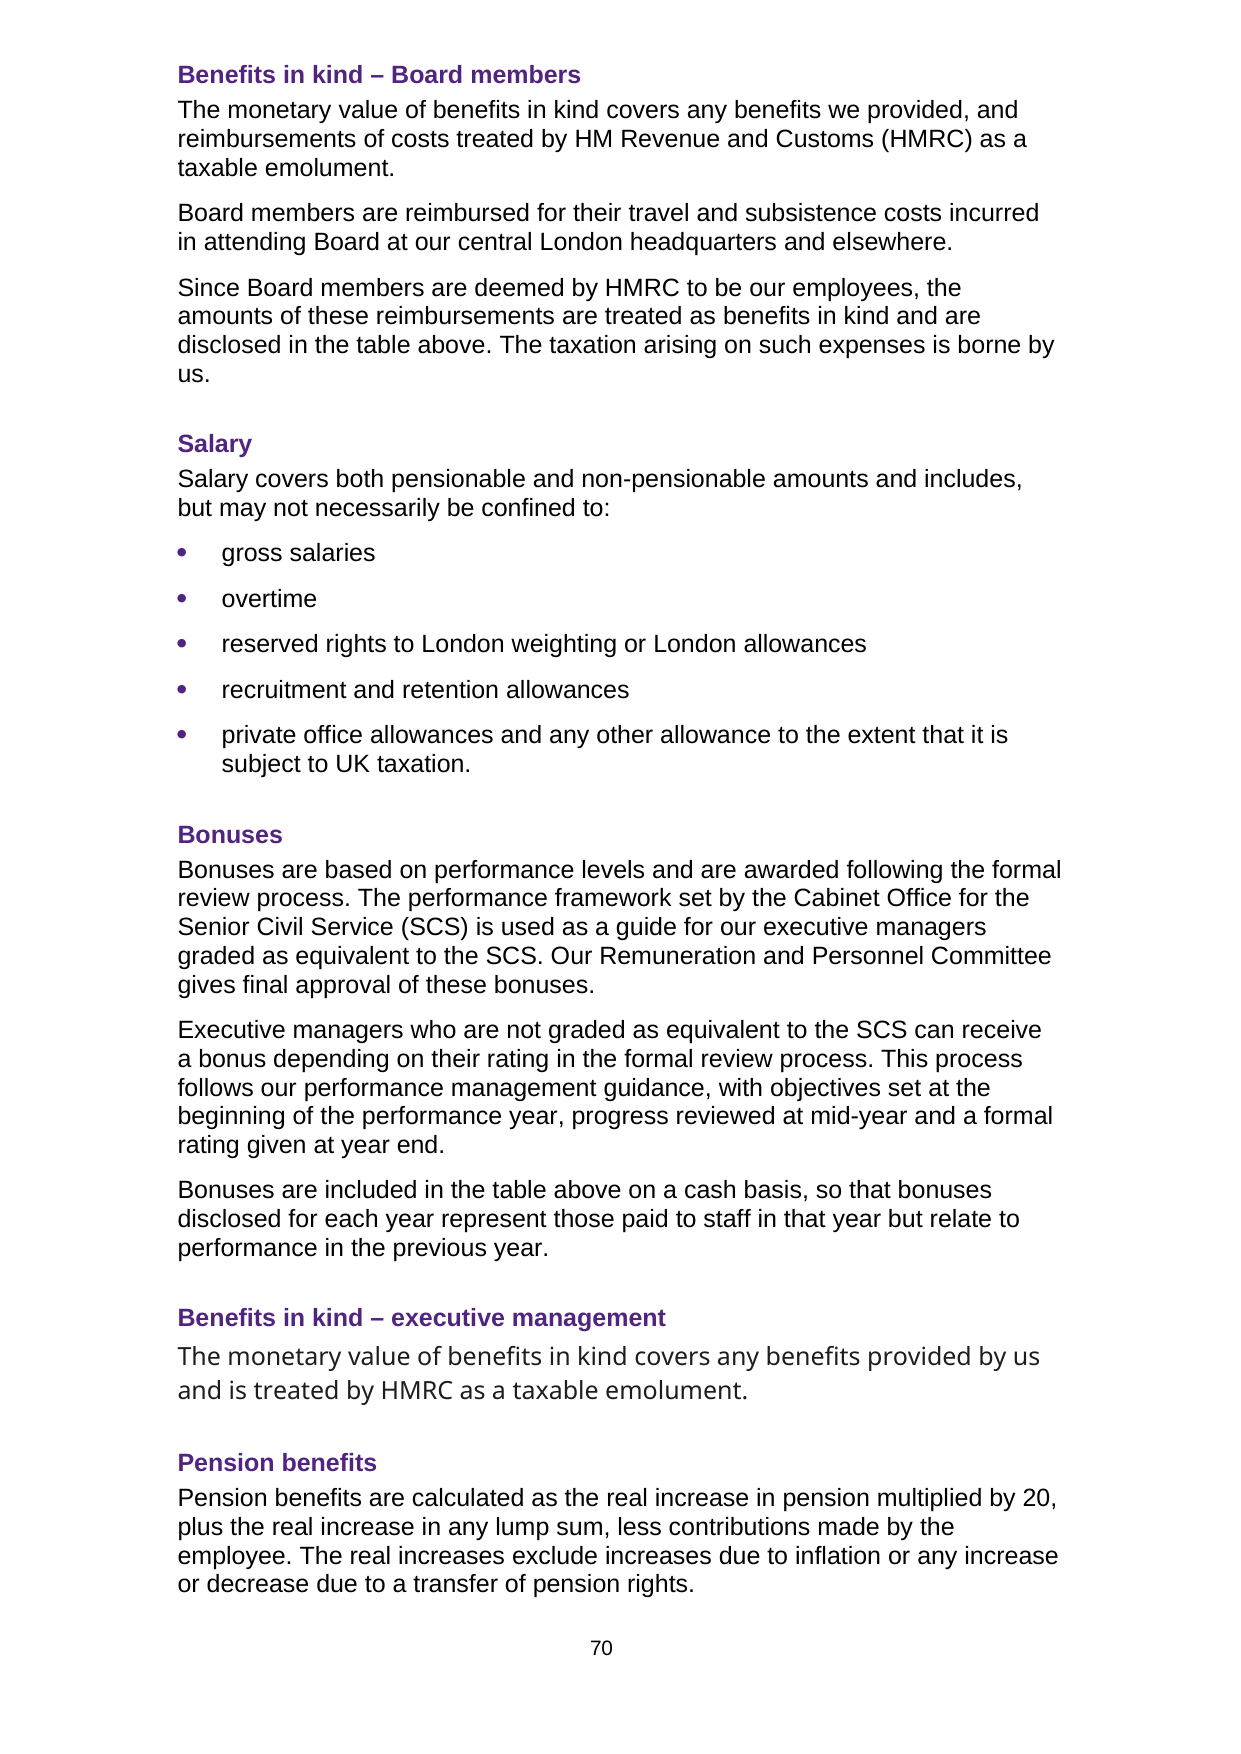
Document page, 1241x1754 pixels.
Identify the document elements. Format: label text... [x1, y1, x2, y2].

subtitle Bonuses [177, 820, 1063, 848]
text Since Board members are deemed by HMRC to be our employees, the amounts of these reimbursements are treated as benefits in kind and are disclosed in the table above. The taxation arising on such expenses is borne by us. [177, 272, 1063, 387]
text The monetary value of benefits in kind covers any benefits we provided, and reimbursements of costs treated by HM Revenue and Customs (HMRC) as a taxable emolument. [177, 95, 1063, 182]
subtitle Salary [177, 429, 1063, 458]
text Pension benefits are calculated as the real increase in pension multiplied by 20, plus the real increase in any lump sum, less contributions made by the employee. The real increases exclude increases due to inflation or any increase or decrease due to a transfer of pension rights. [177, 1483, 1063, 1598]
subtitle Pension benefits [177, 1448, 1063, 1477]
list private office allowances and any other allowance to the extent that it is subject to UK taxation. [177, 720, 1063, 778]
text The monetary value of benefits in kind covers any benefits provided by us and is treated by HMRC as a taxable emolument. [177, 1338, 1063, 1407]
text Executive managers who are not graded as equivalent to the SCS can receive a bonus depending on their rating in the formal review process. This process follows our performance management guidance, with objectives set at the beginning of the performance year, progress reviewed at mid-year and a formal rating given at year end. [177, 1015, 1063, 1159]
list gross salaries [177, 538, 1063, 567]
text Bonuses are included in the table above on a cash basis, so that bonuses disclosed for each year represent those paid to staff in that year but relate to performance in the previous year. [177, 1176, 1063, 1262]
list overtime [177, 584, 1063, 613]
text Bonuses are based on performance levels and are awarded following the formal review process. The performance framework set by the Cabinet Office for the Senior Civil Service (SCS) is used as a guide for our executive managers graded as equivalent to the SCS. Our Remuneration and Personnel Committee gives final approval of these bonuses. [177, 855, 1063, 998]
list recruitment and retention allowances [177, 675, 1063, 704]
text Salary covers both pensionable and non-pensionable amounts and includes, but may not necessarily be confined to: [177, 464, 1063, 522]
text Board members are reimbursed for their travel and subsistence costs incurred in attending Board at our central London headquarters and elsewhere. [177, 198, 1063, 256]
subtitle Benefits in kind – Board members [177, 60, 1063, 89]
subtitle Benefits in kind – executive management [177, 1303, 1063, 1332]
list reserved rights to London weighting or London allowances [177, 629, 1063, 658]
